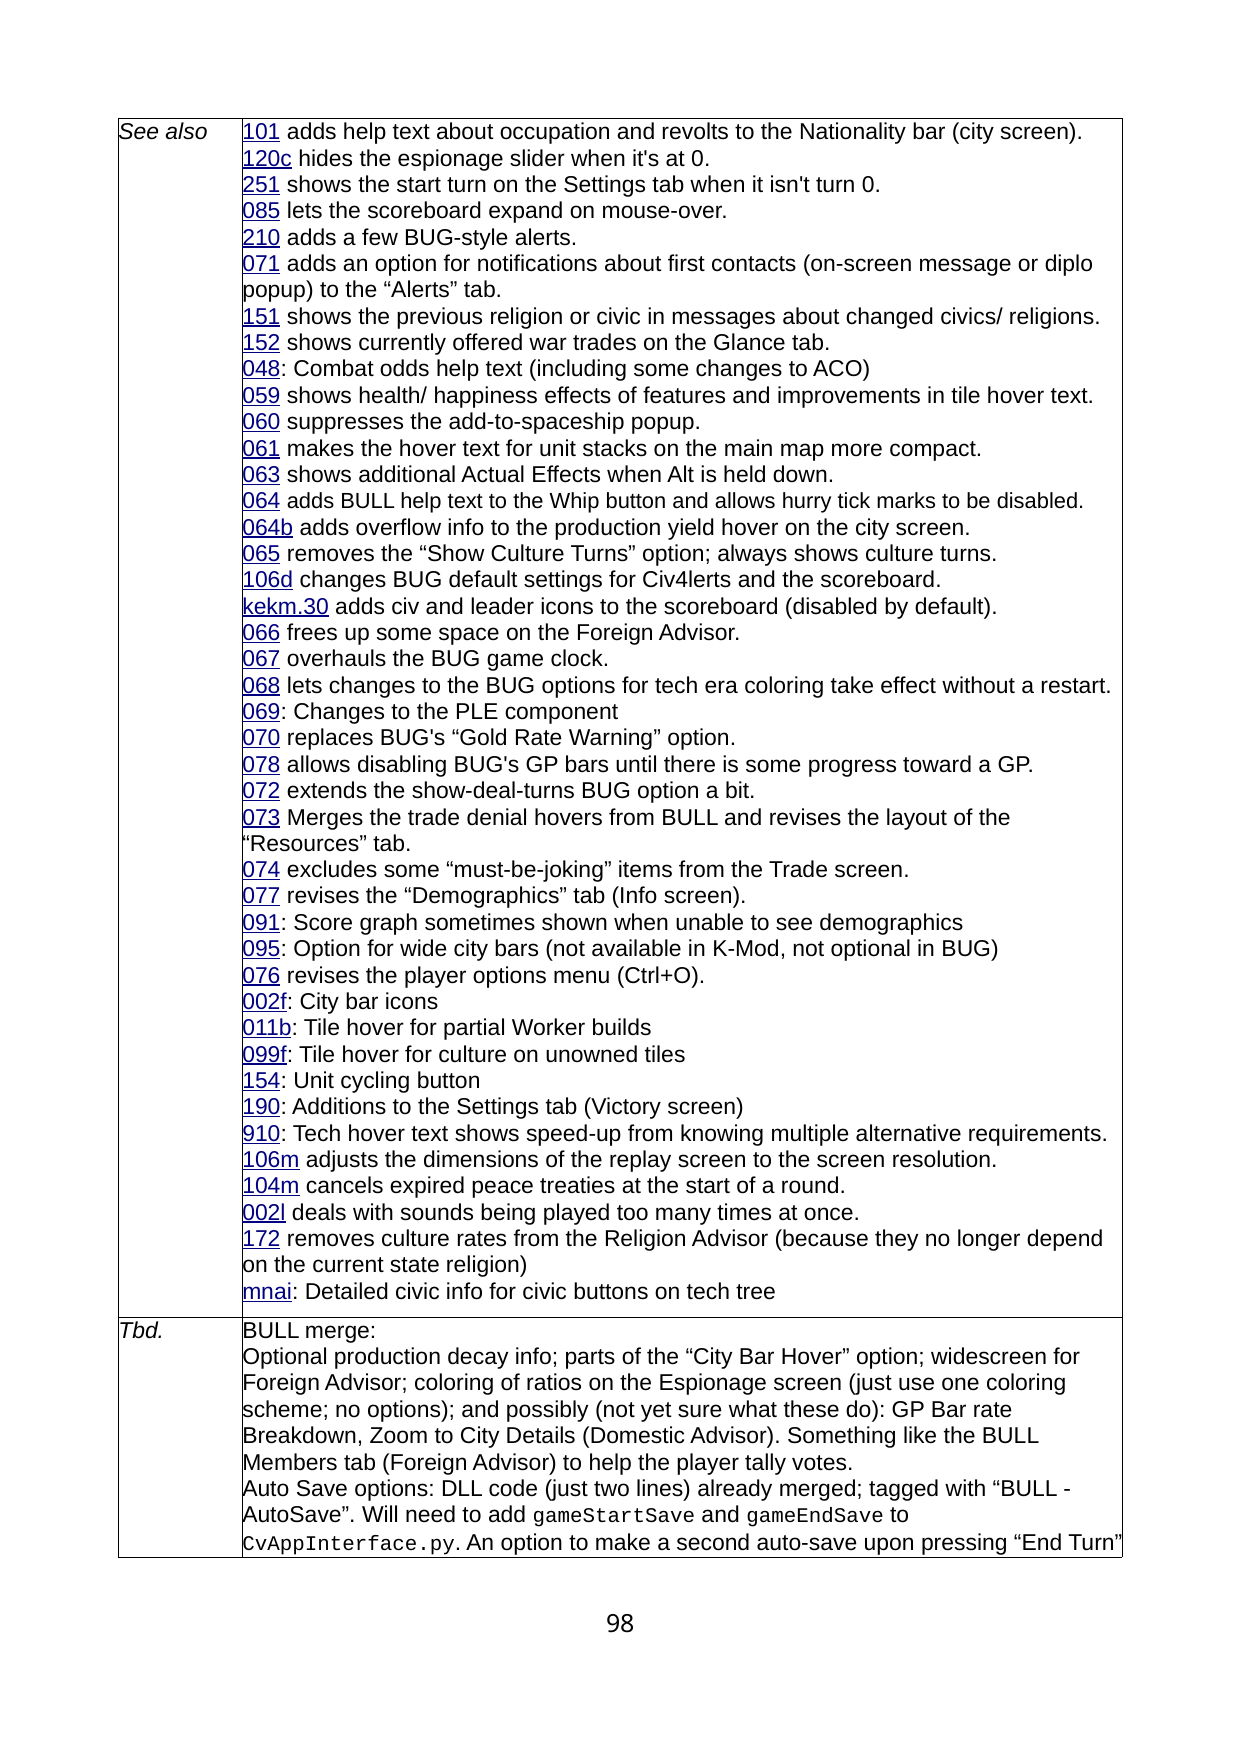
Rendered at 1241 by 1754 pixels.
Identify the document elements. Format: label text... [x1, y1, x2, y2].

table_cell Tbd. [119, 1318, 242, 1557]
table_cell BULL merge: Optional production decay info; parts of the “City Bar Hover” option; widescreen for Foreign Advisor; coloring of ratios on the Espionage screen (just use one coloring scheme; no options); and possibly (not yet sure what these do): GP Bar rate Breakdown, Zoom to City Details (Domestic Advisor). Something like the BULL Members tab (Foreign Advisor) to help the player tally votes. Auto Save options: DLL code (just two lines) already merged; tagged with “BULL - AutoSave”. Will need to add gameStartSave and gameEndSave to CvAppInterface.py. An option to make a second auto-save upon pressing “End Turn” [243, 1318, 1122, 1557]
table_cell See also [119, 119, 242, 1317]
table_cell 101 adds help text about occupation and revolts to the Nationality bar (city screen). 120c hides the espionage slider when it's at 0. 251 shows the start turn on the Settings tab when it isn't turn 0. 085 lets the scoreboard expand on mouse-over. 210 adds a few BUG-style alerts. 071 adds an option for notifications about first contacts (on-screen message or diplo popup) to the “Alerts” tab. 151 shows the previous religion or civic in messages about changed civics/ religions. 152 shows currently offered war trades on the Glance tab. 048: Combat odds help text (including some changes to ACO) 059 shows health/ happiness effects of features and improvements in tile hover text. 060 suppresses the add-to-spaceship popup. 061 makes the hover text for unit stacks on the main map more compact. 063 shows additional Actual Effects when Alt is held down. 064 adds BULL help text to the Whip button and allows hurry tick marks to be disabled. 064b adds overflow info to the production yield hover on the city screen. 065 removes the “Show Culture Turns” option; always shows culture turns. 106d changes BUG default settings for Civ4lerts and the scoreboard. kekm.30 adds civ and leader icons to the scoreboard (disabled by default). 066 frees up some space on the Foreign Advisor. 067 overhauls the BUG game clock. 068 lets changes to the BUG options for tech era coloring take effect without a restart. 069: Changes to the PLE component 070 replaces BUG's “Gold Rate Warning” option. 078 allows disabling BUG's GP bars until there is some progress toward a GP. 072 extends the show-deal-turns BUG option a bit. 073 Merges the trade denial hovers from BULL and revises the layout of the “Resources” tab. 074 excludes some “must-be-joking” items from the Trade screen. 077 revises the “Demographics” tab (Info screen). 091: Score graph sometimes shown when unable to see demographics 095: Option for wide city bars (not available in K-Mod, not optional in BUG) 076 revises the player options menu (Ctrl+O). 002f: City bar icons 011b: Tile hover for partial Worker builds 099f: Tile hover for culture on unowned tiles 154: Unit cycling button 190: Additions to the Settings tab (Victory screen) 910: Tech hover text shows speed-up from knowing multiple alternative requirements. 106m adjusts the dimensions of the replay screen to the screen resolution. 104m cancels expired peace treaties at the start of a round. 002l deals with sounds being played too many times at once. 172 removes culture rates from the Religion Advisor (because they no longer depend on the current state religion) mnai: Detailed civic info for civic buttons on tech tree [243, 119, 1122, 1317]
